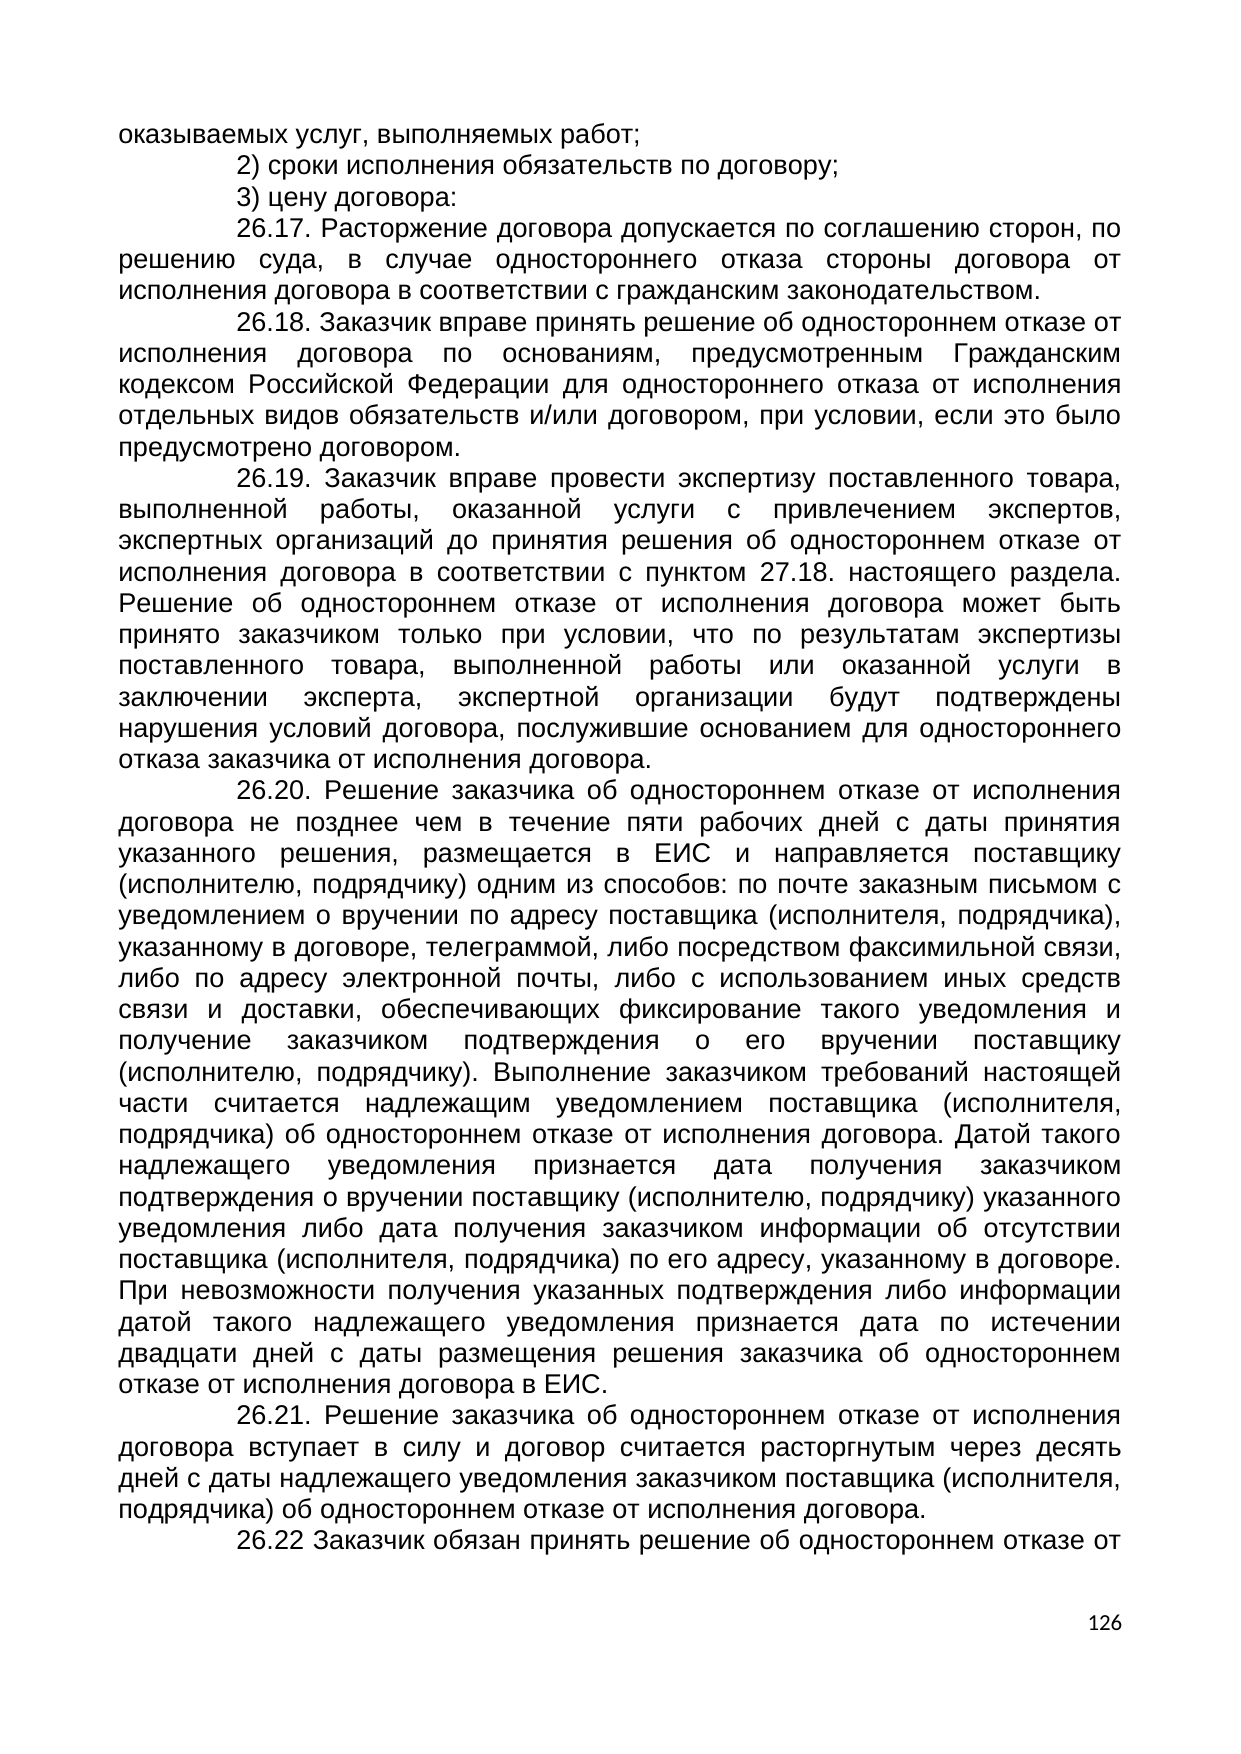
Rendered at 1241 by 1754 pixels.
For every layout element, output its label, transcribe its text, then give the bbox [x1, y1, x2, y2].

text 3) цену договора: [118, 181, 1122, 212]
text 26.18. Заказчик вправе принять решение об одностороннем отказе от исполнения договора по основаниям, предусмотренным Гражданским кодексом Российской Федерации для одностороннего отказа от исполнения отдельных видов обязательств и/или договором, при условии, если это было предусмотрено договором. [118, 306, 1122, 462]
text 26.20. Решение заказчика об одностороннем отказе от исполнения договора не позднее чем в течение пяти рабочих дней с даты принятия указанного решения, размещается в ЕИС и направляется поставщику (исполнителю, подрядчику) одним из способов: по почте заказным письмом с уведомлением о вручении по адресу поставщика (исполнителя, подрядчика), указанному в договоре, телеграммой, либо посредством факсимильной связи, либо по адресу электронной почты, либо с использованием иных средств связи и доставки, обеспечивающих фиксирование такого уведомления и получение заказчиком подтверждения о его вручении поставщику (исполнителю, подрядчику). Выполнение заказчиком требований настоящей части считается надлежащим уведомлением поставщика (исполнителя, подрядчика) об одностороннем отказе от исполнения договора. Датой такого надлежащего уведомления признается дата получения заказчиком подтверждения о вручении поставщику (исполнителю, подрядчику) указанного уведомления либо дата получения заказчиком информации об отсутствии поставщика (исполнителя, подрядчика) по его адресу, указанному в договоре. При невозможности получения указанных подтверждения либо информации датой такого надлежащего уведомления признается дата по истечении двадцати дней с даты размещения решения заказчика об одностороннем отказе от исполнения договора в ЕИС. [118, 774, 1122, 1399]
text 2) сроки исполнения обязательств по договору; [118, 149, 1122, 181]
text 26.19. Заказчик вправе провести экспертизу поставленного товара, выполненной работы, оказанной услуги с привлечением экспертов, экспертных организаций до принятия решения об одностороннем отказе от исполнения договора в соответствии с пунктом 27.18. настоящего раздела. Решение об одностороннем отказе от исполнения договора может быть принято заказчиком только при условии, что по результатам экспертизы поставленного товара, выполненной работы или оказанной услуги в заключении эксперта, экспертной организации будут подтверждены нарушения условий договора, послужившие основанием для одностороннего отказа заказчика от исполнения договора. [118, 462, 1122, 774]
text 26.21. Решение заказчика об одностороннем отказе от исполнения договора вступает в силу и договор считается расторгнутым через десять дней с даты надлежащего уведомления заказчиком поставщика (исполнителя, подрядчика) об одностороннем отказе от исполнения договора. [118, 1399, 1122, 1524]
text 26.17. Расторжение договора допускается по соглашению сторон, по решению суда, в случае одностороннего отказа стороны договора от исполнения договора в соответствии с гражданским законодательством. [118, 212, 1122, 306]
text 26.22 Заказчик обязан принять решение об одностороннем отказе от [118, 1524, 1122, 1556]
text оказываемых услуг, выполняемых работ; [118, 118, 1122, 149]
